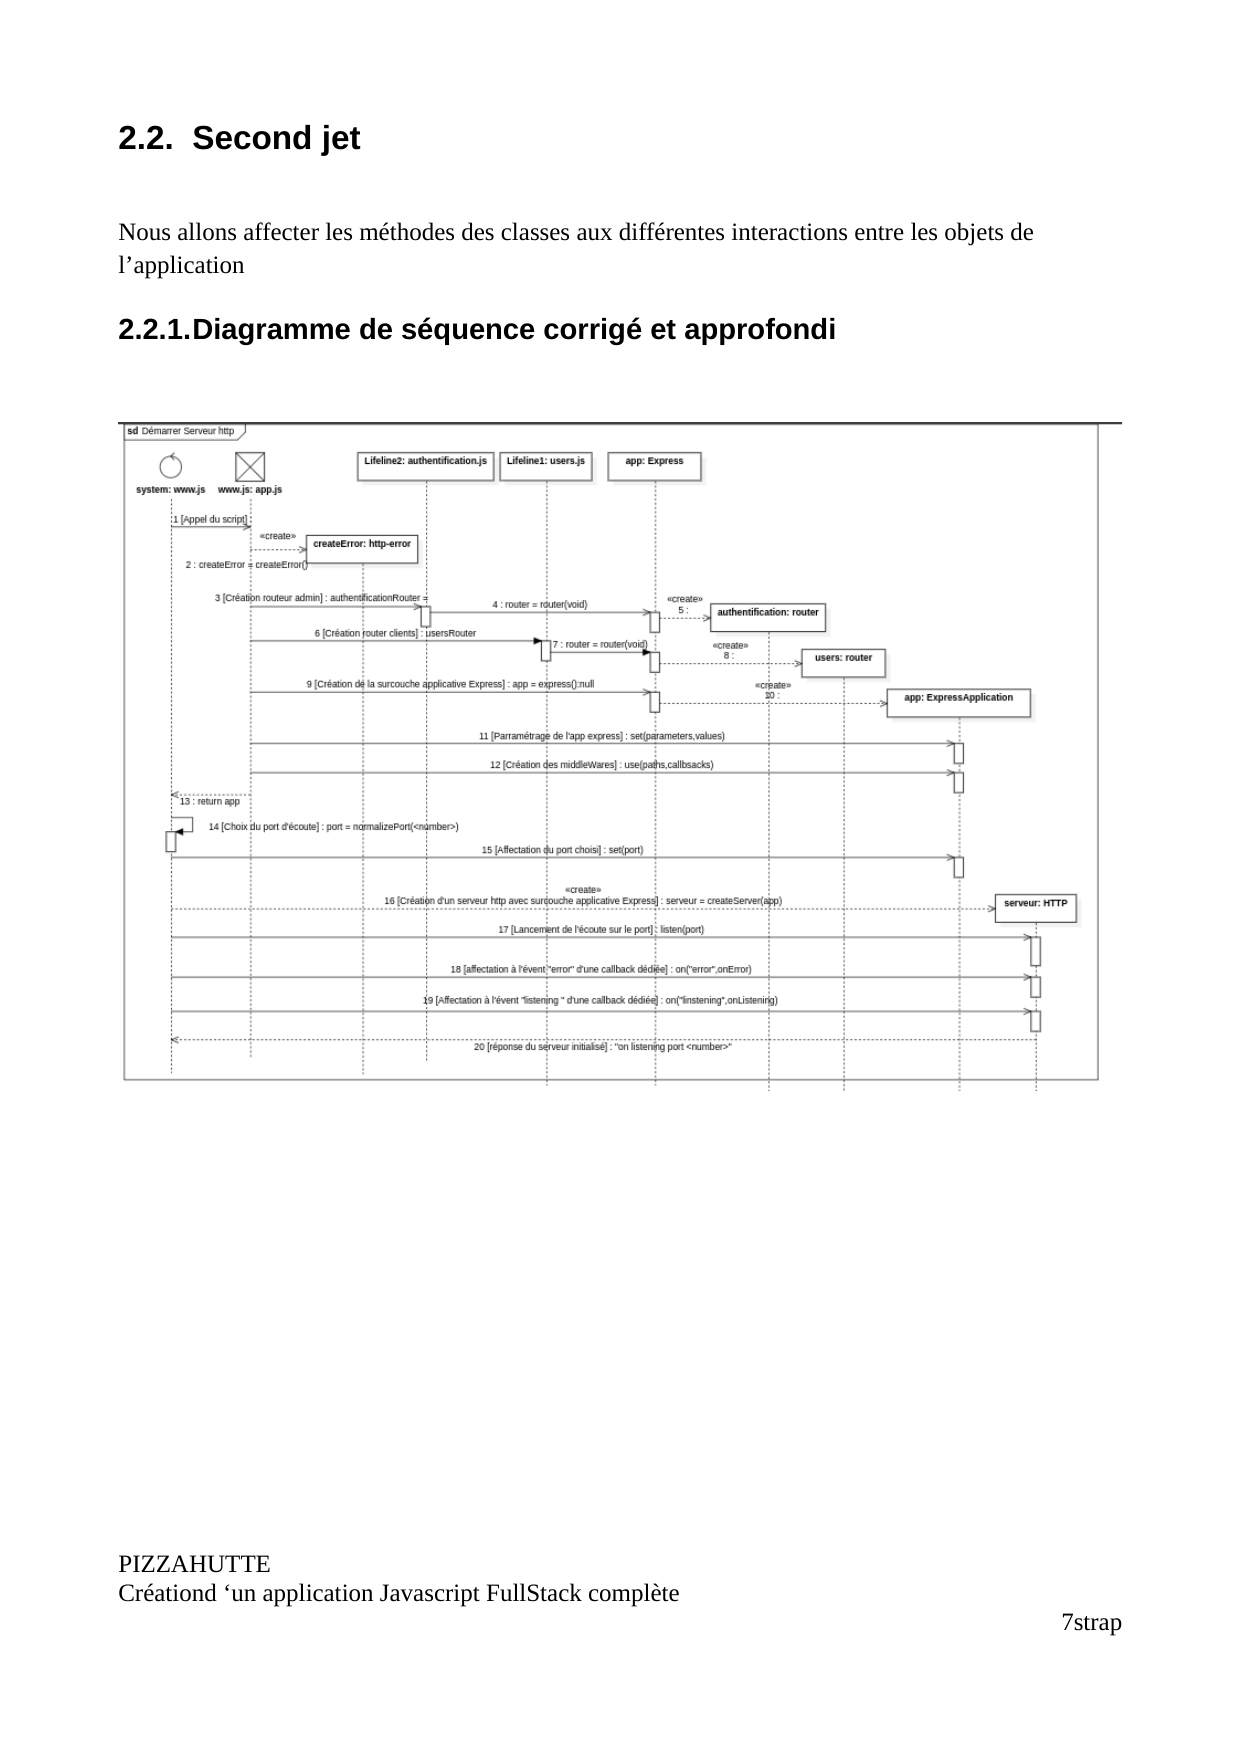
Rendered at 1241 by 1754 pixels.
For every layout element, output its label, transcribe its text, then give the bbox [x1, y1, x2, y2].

subtitle Diagramme de séquence corrigé et approfondi [118, 312, 1122, 345]
picture [118, 422, 1123, 1091]
text Nous allons affecter les méthodes des classes aux différentes interactions entre les objets de l’application [118, 217, 1122, 278]
subtitle Second jet [118, 118, 1122, 157]
